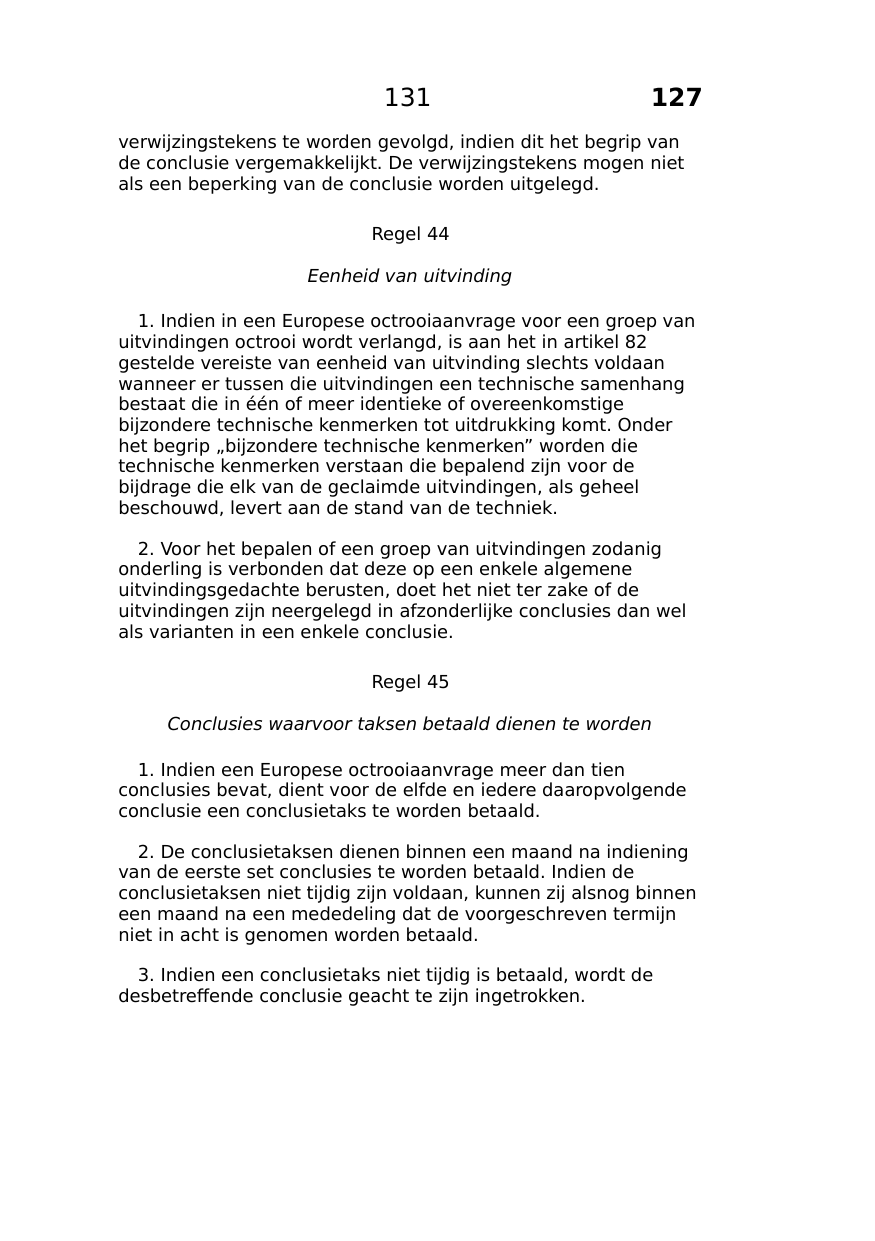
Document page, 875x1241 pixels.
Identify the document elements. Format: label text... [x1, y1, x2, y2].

subtitle Regel 45 Conclusies waarvoor taksen betaald dienen te worden [118, 672, 703, 734]
text 3. Indien een conclusietaks niet tijdig is betaald, wordt de desbetreffende conclusie geacht te zijn ingetrokken. [118, 965, 703, 1007]
text verwijzingstekens te worden gevolgd, indien dit het begrip van de conclusie vergemakkelijkt. De verwijzingstekens mogen niet als een beperking van de conclusie worden uitgelegd. [118, 132, 703, 194]
text 1. Indien een Europese octrooiaanvrage meer dan tien conclusies bevat, dient voor de elfde en iedere daaropvolgende conclusie een conclusietaks te worden betaald. [118, 759, 703, 822]
subtitle Regel 44 Eenheid van uitvinding [118, 224, 703, 286]
text 2. Voor het bepalen of een groep van uitvindingen zodanig onderling is verbonden dat deze op een enkele algemene uitvindingsgedachte berusten, doet het niet ter zake of de uitvindingen zijn neergelegd in afzonderlijke conclusies dan wel als varianten in een enkele conclusie. [118, 538, 703, 642]
text 1. Indien in een Europese octrooiaanvrage voor een groep van uitvindingen octrooi wordt verlangd, is aan het in artikel 82 gestelde vereiste van eenheid van uitvinding slechts voldaan wanneer er tussen die uitvindingen een technische samenhang bestaat die in één of meer identieke of overeenkomstige bijzondere technische kenmerken tot uitdrukking komt. Onder het begrip „bijzondere technische kenmerken” worden die technische kenmerken verstaan die bepalend zijn voor de bijdrage die elk van de geclaimde uitvindingen, als geheel beschouwd, levert aan de stand van de techniek. [118, 311, 703, 518]
text 2. De conclusietaksen dienen binnen een maand na indiening van de eerste set conclusies te worden betaald. Indien de conclusietaksen niet tijdig zijn voldaan, kunnen zij alsnog binnen een maand na een mededeling dat de voorgeschreven termijn niet in acht is genomen worden betaald. [118, 842, 703, 945]
